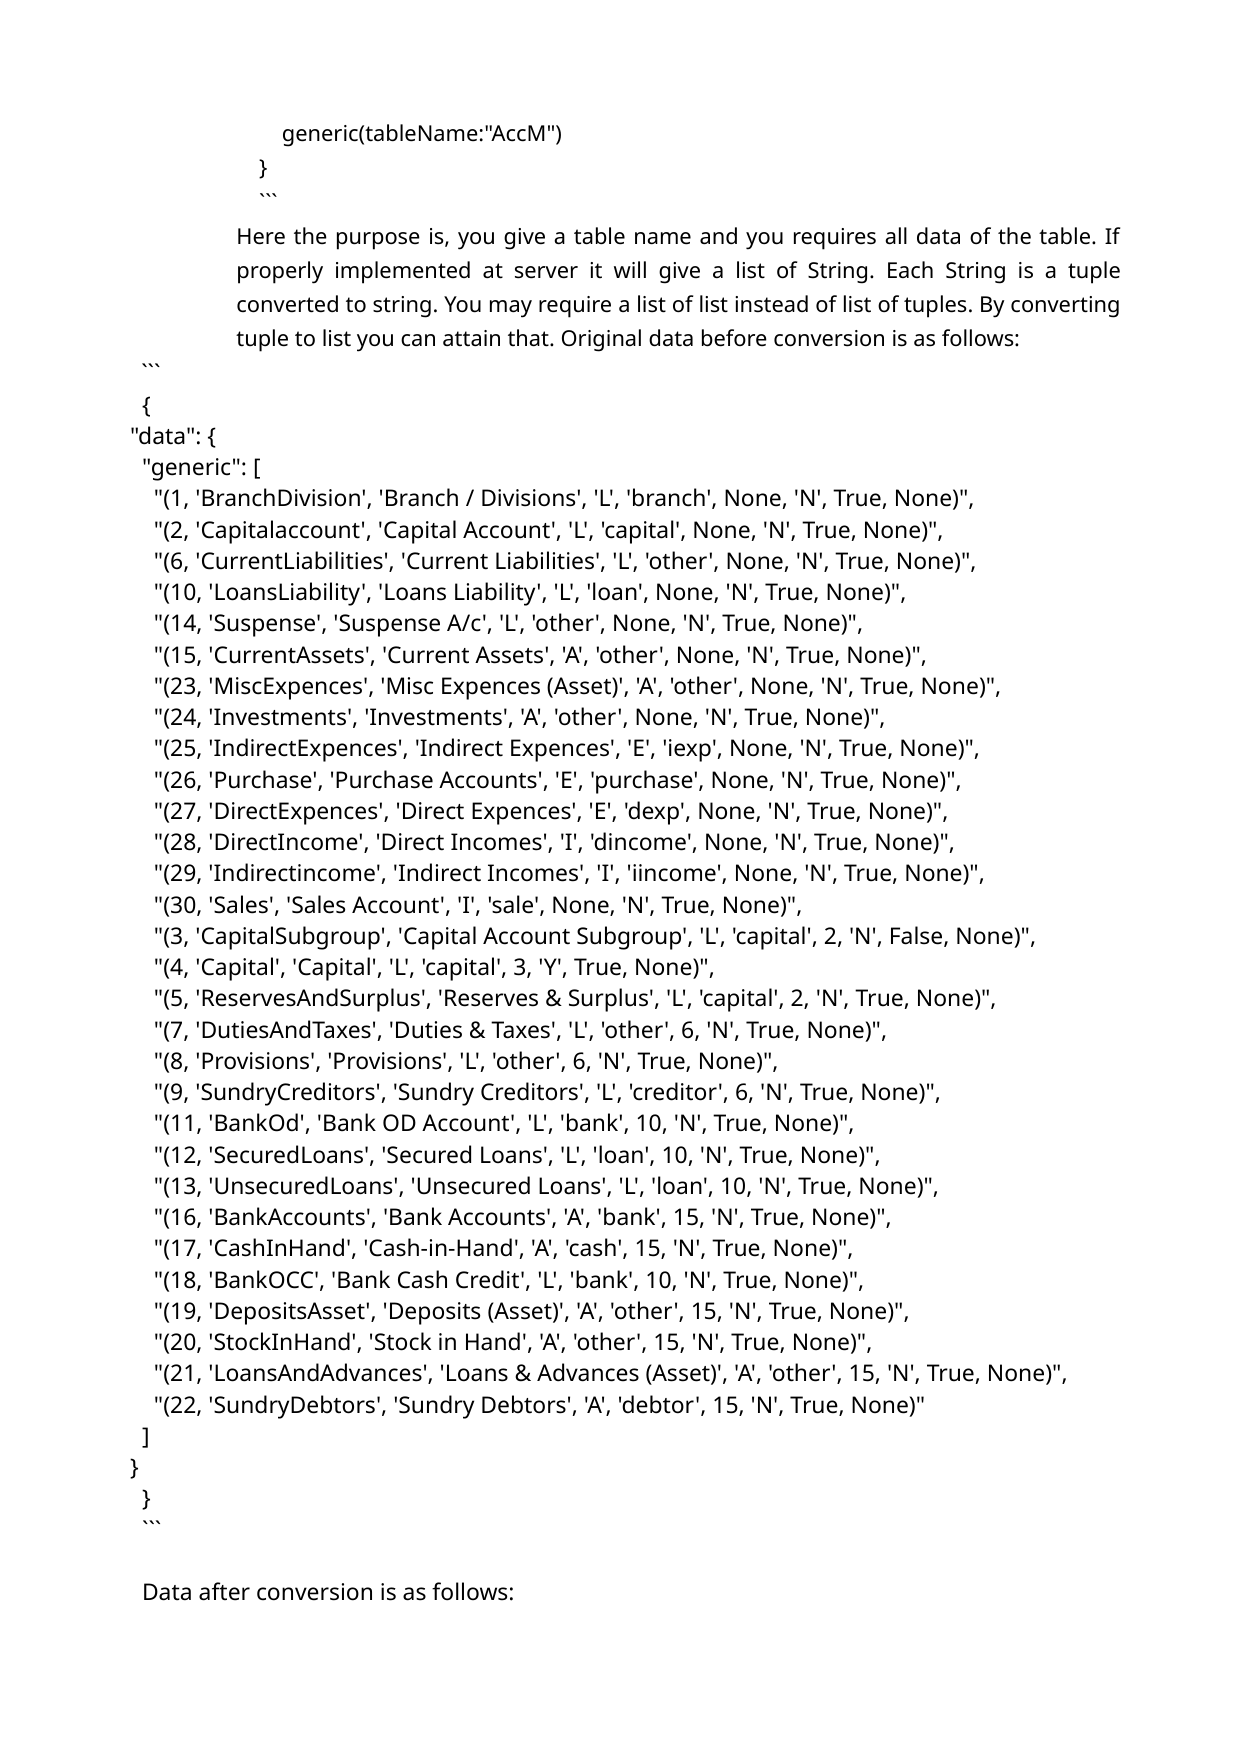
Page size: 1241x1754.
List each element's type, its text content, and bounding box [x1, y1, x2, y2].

text "(22, 'SundryDebtors', 'Sundry Debtors', 'A', 'debtor', 15, 'N', True, None)" [118, 1388, 1122, 1420]
text ] [118, 1420, 1122, 1451]
text ``` [118, 1513, 1122, 1545]
text "(29, 'Indirectincome', 'Indirect Incomes', 'I', 'iincome', None, 'N', True, None)", [118, 857, 1122, 888]
text "(3, 'CapitalSubgroup', 'Capital Account Subgroup', 'L', 'capital', 2, 'N', False, None)", [118, 920, 1122, 951]
text "(21, 'LoansAndAdvances', 'Loans & Advances (Asset)', 'A', 'other', 15, 'N', True, None)", [118, 1357, 1122, 1388]
text "(23, 'MiscExpences', 'Misc Expences (Asset)', 'A', 'other', None, 'N', True, None)", [118, 670, 1122, 701]
text "(9, 'SundryCreditors', 'Sundry Creditors', 'L', 'creditor', 6, 'N', True, None)", [118, 1076, 1122, 1107]
text "(16, 'BankAccounts', 'Bank Accounts', 'A', 'bank', 15, 'N', True, None)", [118, 1201, 1122, 1232]
text "(12, 'SecuredLoans', 'Secured Loans', 'L', 'loan', 10, 'N', True, None)", [118, 1138, 1122, 1170]
text ``` [236, 186, 1122, 216]
text "(8, 'Provisions', 'Provisions', 'L', 'other', 6, 'N', True, None)", [118, 1045, 1122, 1076]
text "(13, 'UnsecuredLoans', 'Unsecured Loans', 'L', 'loan', 10, 'N', True, None)", [118, 1170, 1122, 1201]
text "(7, 'DutiesAndTaxes', 'Duties & Taxes', 'L', 'other', 6, 'N', True, None)", [118, 1013, 1122, 1045]
text "(10, 'LoansLiability', 'Loans Liability', 'L', 'loan', None, 'N', True, None)", [118, 576, 1122, 607]
text } [118, 1482, 1122, 1513]
text "generic": [ [118, 451, 1122, 482]
text "data": { [118, 420, 1122, 451]
text { [118, 388, 1122, 420]
text "(17, 'CashInHand', 'Cash-in-Hand', 'A', 'cash', 15, 'N', True, None)", [118, 1232, 1122, 1263]
text "(27, 'DirectExpences', 'Direct Expences', 'E', 'dexp', None, 'N', True, None)", [118, 795, 1122, 826]
text ``` [118, 357, 1122, 388]
text "(24, 'Investments', 'Investments', 'A', 'other', None, 'N', True, None)", [118, 701, 1122, 732]
text "(19, 'DepositsAsset', 'Deposits (Asset)', 'A', 'other', 15, 'N', True, None)", [118, 1295, 1122, 1326]
text "(5, 'ReservesAndSurplus', 'Reserves & Surplus', 'L', 'capital', 2, 'N', True, None)", [118, 982, 1122, 1013]
text "(25, 'IndirectExpences', 'Indirect Expences', 'E', 'iexp', None, 'N', True, None)", [118, 732, 1122, 763]
text "(2, 'Capitalaccount', 'Capital Account', 'L', 'capital', None, 'N', True, None)", [118, 513, 1122, 545]
text "(18, 'BankOCC', 'Bank Cash Credit', 'L', 'bank', 10, 'N', True, None)", [118, 1263, 1122, 1295]
text } [236, 152, 1122, 182]
text "(11, 'BankOd', 'Bank OD Account', 'L', 'bank', 10, 'N', True, None)", [118, 1107, 1122, 1138]
text "(6, 'CurrentLiabilities', 'Current Liabilities', 'L', 'other', None, 'N', True, None)", [118, 545, 1122, 576]
text "(4, 'Capital', 'Capital', 'L', 'capital', 3, 'Y', True, None)", [118, 951, 1122, 982]
text "(20, 'StockInHand', 'Stock in Hand', 'A', 'other', 15, 'N', True, None)", [118, 1326, 1122, 1357]
text "(28, 'DirectIncome', 'Direct Incomes', 'I', 'dincome', None, 'N', True, None)", [118, 826, 1122, 857]
text } [118, 1451, 1122, 1482]
text "(15, 'CurrentAssets', 'Current Assets', 'A', 'other', None, 'N', True, None)", [118, 638, 1122, 670]
text Here the purpose is, you give a table name and you requires all data of the table. If properly implemented at server it will give a list of String. Each String is a tuple converted to string. You may require a list of list instead of list of tuples. By converting tuple to list you can attain that. Original data before conversion is as follows: [236, 221, 1122, 353]
text "(26, 'Purchase', 'Purchase Accounts', 'E', 'purchase', None, 'N', True, None)", [118, 763, 1122, 795]
text "(1, 'BranchDivision', 'Branch / Divisions', 'L', 'branch', None, 'N', True, None)", [118, 482, 1122, 513]
text "(14, 'Suspense', 'Suspense A/c', 'L', 'other', None, 'N', True, None)", [118, 607, 1122, 638]
text "(30, 'Sales', 'Sales Account', 'I', 'sale', None, 'N', True, None)", [118, 888, 1122, 920]
text generic(tableName:"AccM") [236, 118, 1122, 148]
text Data after conversion is as follows: [118, 1576, 1122, 1607]
